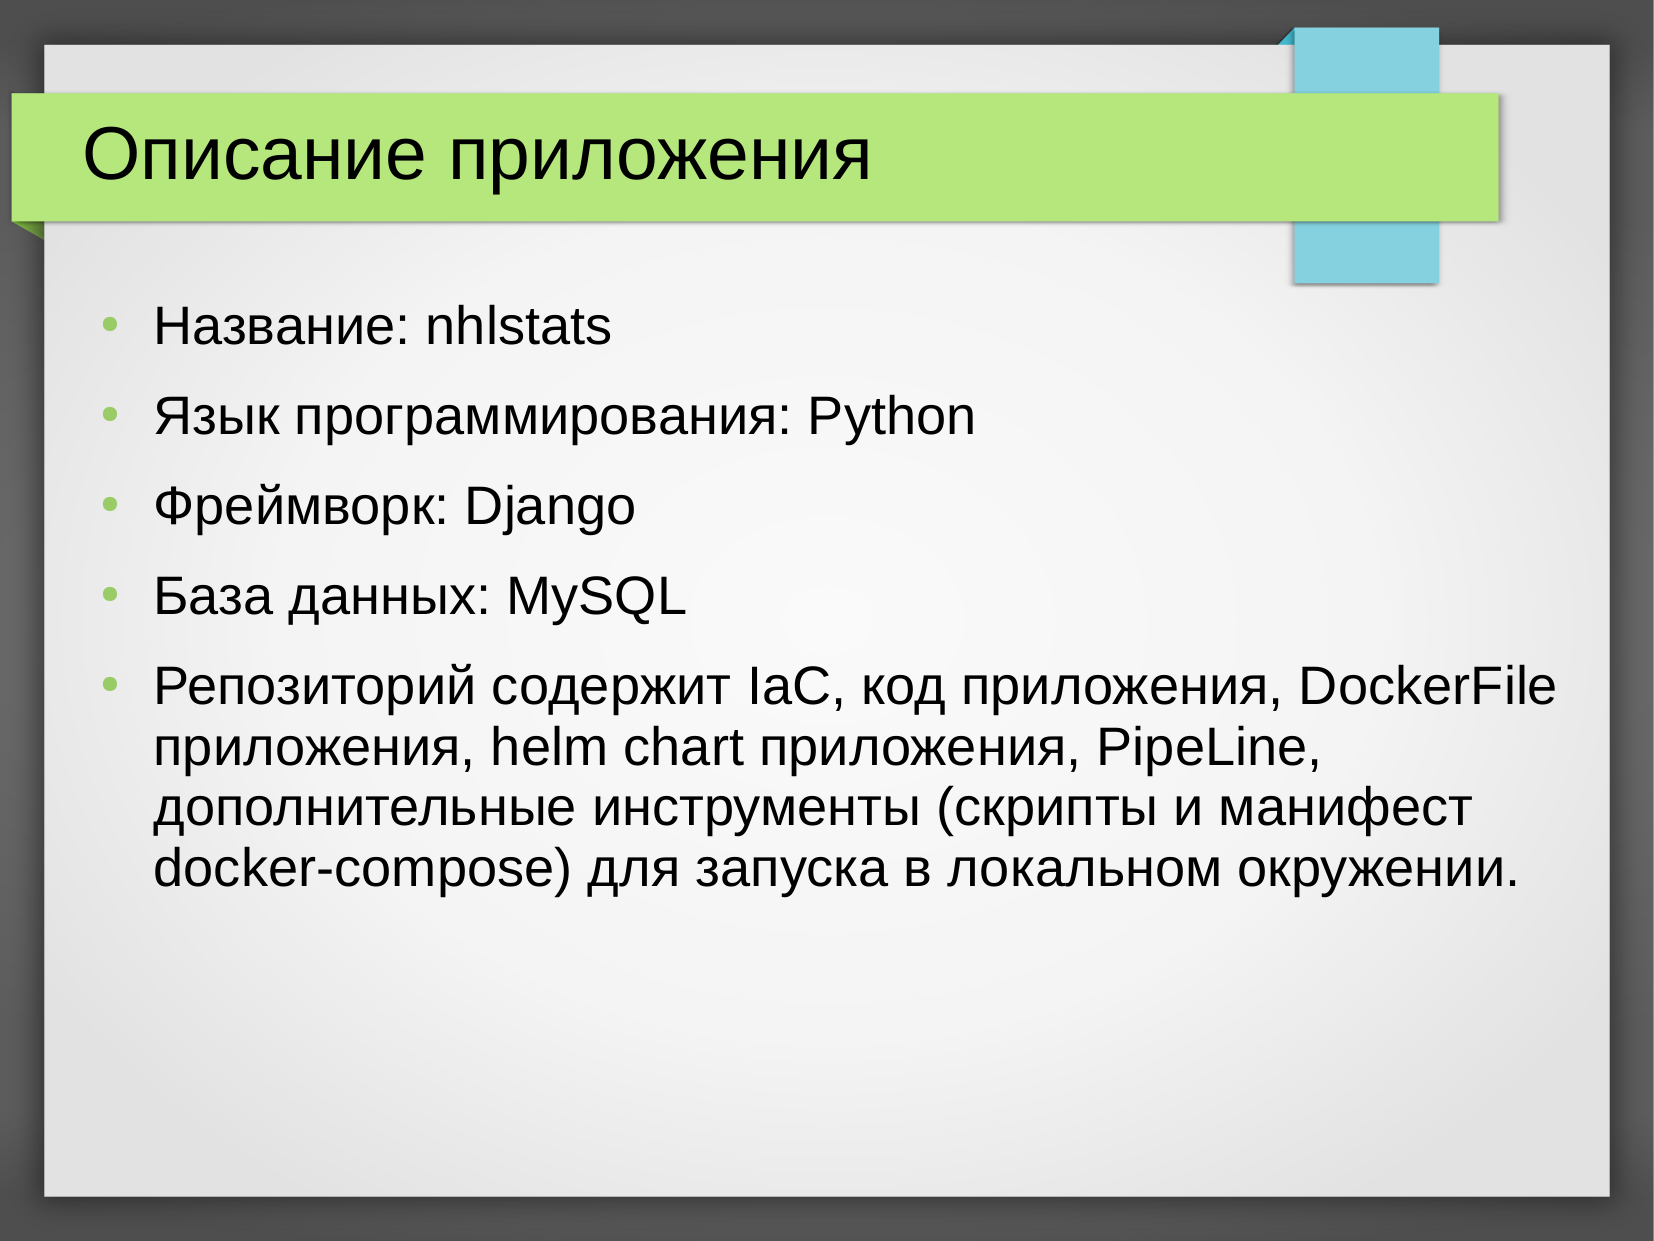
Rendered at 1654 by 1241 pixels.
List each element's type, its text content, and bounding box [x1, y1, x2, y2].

title Описание приложения [82, 94, 1264, 213]
picture [0, 0, 1654, 1241]
list Название: nhlstats Язык программирования: Python Фреймворк: Django База данных: MySQL Репозиторий содержит IaC, код приложения, DockerFile приложения, helm chart приложения, PipeLine, дополнительные инструменты (скрипты и манифест docker-compose) для запуска в локальном окружении. [82, 295, 1571, 1015]
